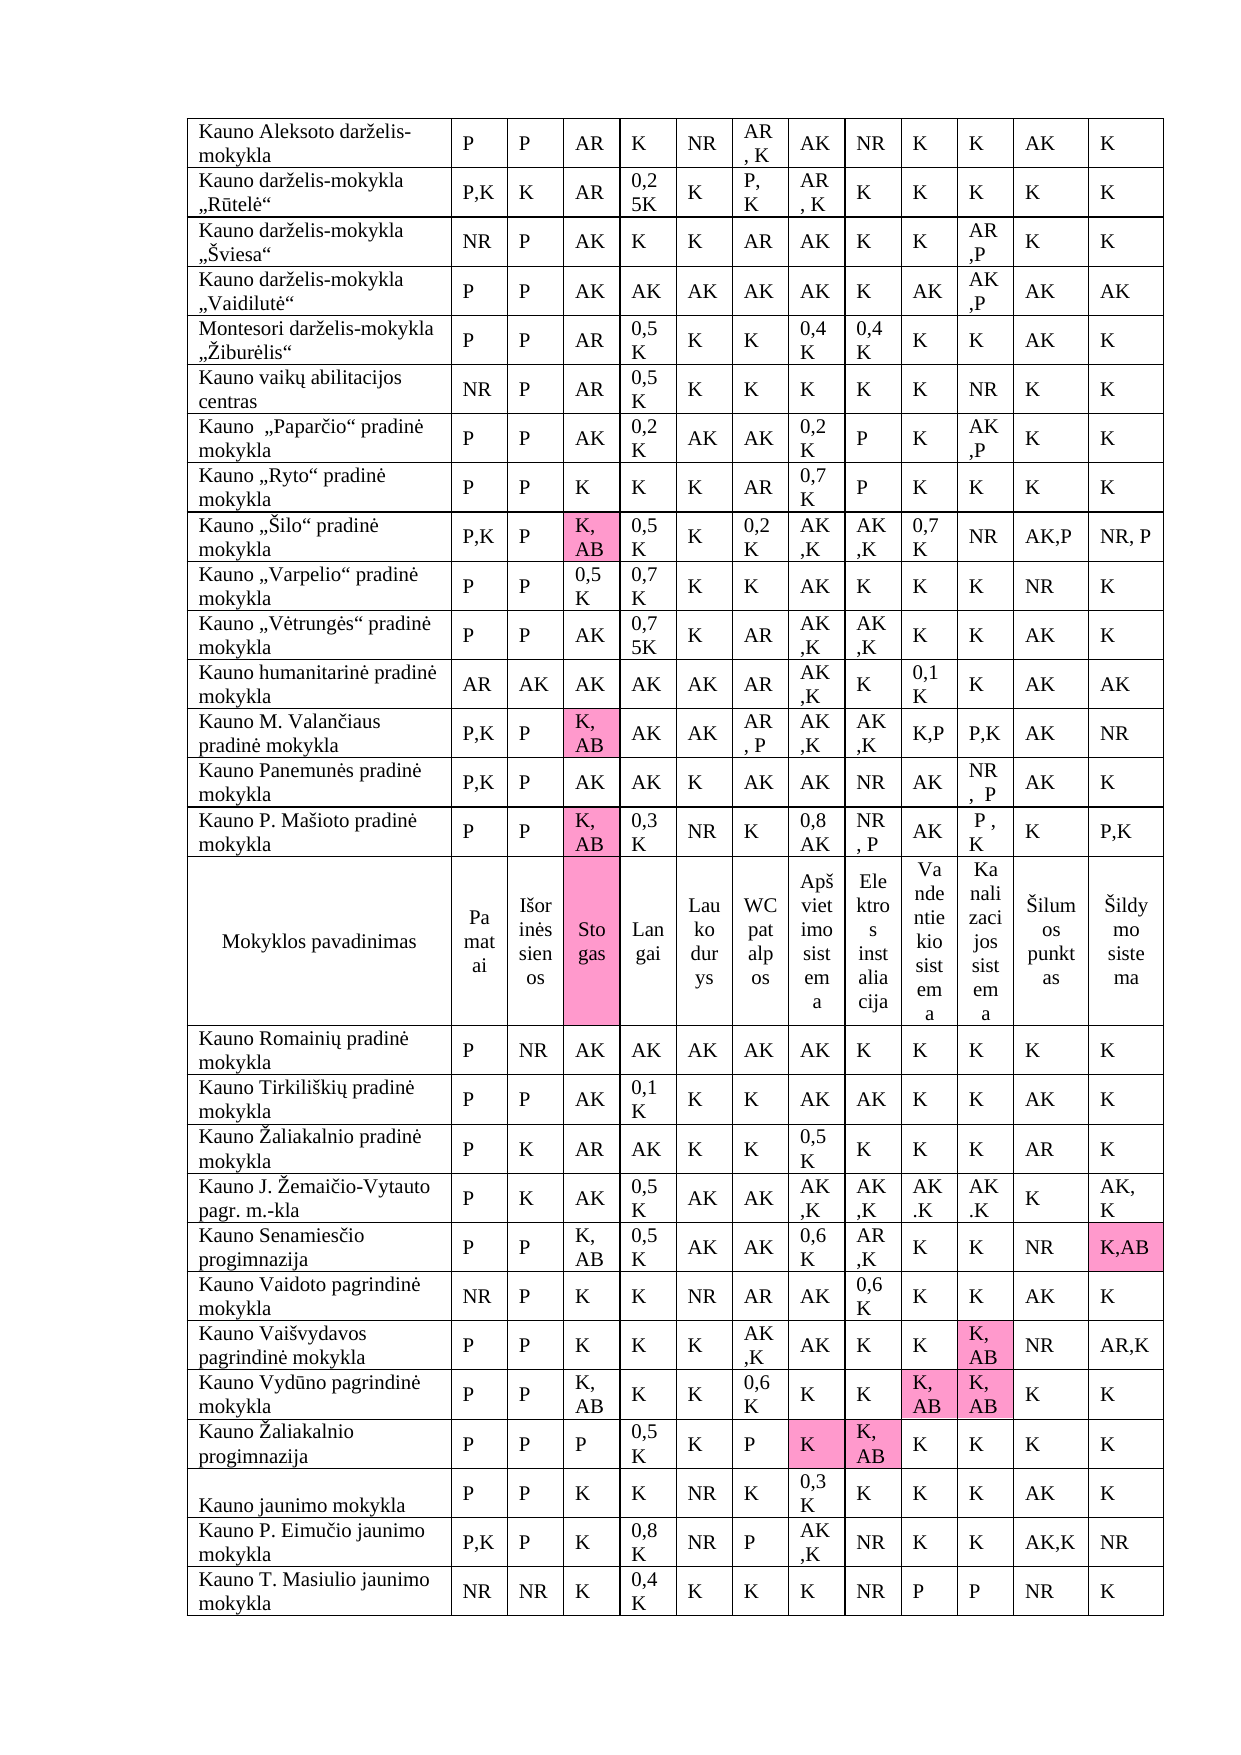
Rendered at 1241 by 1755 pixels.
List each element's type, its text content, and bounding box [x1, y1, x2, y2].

table_cell Pamatai [452, 857, 507, 1025]
table_cell K [677, 316, 732, 364]
table_cell AK [846, 1075, 901, 1123]
table_cell K [1089, 168, 1163, 216]
table_cell K,AB [564, 1223, 619, 1271]
table_cell NR, P [1089, 513, 1163, 561]
table_cell 0,5K [564, 562, 619, 610]
table_cell P [508, 316, 563, 364]
table_cell Kauno „Varpelio“ pradinė mokykla [188, 562, 451, 610]
table_cell K [1089, 562, 1163, 610]
table_cell P [508, 1420, 563, 1468]
table_cell P [508, 218, 563, 266]
table_cell Kauno Panemunės pradinė mokykla [188, 758, 451, 806]
table_cell AR,K [846, 1223, 901, 1271]
table_cell 0,2K [789, 414, 844, 462]
table_cell AK [789, 758, 844, 806]
table_cell AK [677, 709, 732, 757]
table_cell K [958, 1026, 1013, 1074]
table_cell P [452, 463, 507, 511]
table_cell Vandentiekio sistema [902, 857, 957, 1025]
table_cell K [846, 218, 901, 266]
table_cell Kauno Senamiesčio progimnazija [188, 1223, 451, 1271]
table_cell 0,4K [846, 316, 901, 364]
table_cell P ,K [958, 808, 1013, 856]
table_cell P [508, 1223, 563, 1271]
table_cell Kauno darželis-mokykla „Šviesa“ [188, 218, 451, 266]
table_cell K [902, 119, 957, 167]
table_cell P [508, 709, 563, 757]
table_cell P [452, 808, 507, 856]
table_cell AK, K [1089, 1174, 1163, 1222]
table_cell 0,8AK [789, 808, 844, 856]
table_cell Kanalizacijos sistema [958, 857, 1013, 1025]
table_cell AR [1014, 1125, 1088, 1173]
table_cell K,AB [1089, 1223, 1163, 1271]
table_cell K [508, 1174, 563, 1222]
table_cell P [508, 1075, 563, 1123]
table_cell AR [733, 611, 788, 659]
table_cell K [1014, 1026, 1088, 1074]
table_cell AK,P [1014, 513, 1088, 561]
table_cell P [846, 414, 901, 462]
table_cell AR [452, 660, 507, 708]
table_cell 0,1K [902, 660, 957, 708]
table_cell P [452, 1026, 507, 1074]
table_cell 0,3K [621, 808, 676, 856]
table_cell NR [1014, 1321, 1088, 1369]
table_cell AK [1014, 709, 1088, 757]
table_cell K [1089, 463, 1163, 511]
table_cell P [508, 513, 563, 561]
table_cell 0,4K [621, 1567, 676, 1615]
table_cell K [677, 562, 732, 610]
table_cell K [677, 1370, 732, 1418]
table_cell P,K [452, 709, 507, 757]
table_cell K [958, 168, 1013, 216]
table_cell AR [564, 316, 619, 364]
table_cell K [902, 611, 957, 659]
table_cell AK,K [733, 1321, 788, 1369]
table_cell K [1014, 463, 1088, 511]
table_cell K [902, 1026, 957, 1074]
table_cell AK [733, 267, 788, 315]
table_cell AK [902, 758, 957, 806]
table_cell P [508, 463, 563, 511]
table_cell Išorinės sienos [508, 857, 563, 1025]
table_cell P,K [452, 168, 507, 216]
table_cell AK,K [789, 660, 844, 708]
table_cell K [902, 1420, 957, 1468]
table_cell P [452, 267, 507, 315]
table_cell K [1089, 316, 1163, 364]
table_cell P [508, 1469, 563, 1517]
table_cell K [1089, 414, 1163, 462]
table_cell K [902, 365, 957, 413]
table_cell K,P [902, 709, 957, 757]
table_cell AK,K [789, 709, 844, 757]
table_cell 0,5K [621, 316, 676, 364]
table_cell K [958, 562, 1013, 610]
table_cell K [1089, 1420, 1163, 1468]
table_cell K [677, 365, 732, 413]
table_cell K [789, 1567, 844, 1615]
table_cell K [621, 218, 676, 266]
table_cell 0,5K [621, 1174, 676, 1222]
table_cell K,AB [958, 1321, 1013, 1369]
table_cell NR , P [846, 808, 901, 856]
table_cell NR [508, 1026, 563, 1074]
table_cell 0,7K [621, 562, 676, 610]
table_cell P [452, 1321, 507, 1369]
table_cell 0,7K [789, 463, 844, 511]
table_cell K [958, 119, 1013, 167]
table_cell K,AB [846, 1420, 901, 1468]
table_cell K [1014, 1174, 1088, 1222]
table_cell 0,6K [733, 1370, 788, 1418]
table_cell K [1089, 119, 1163, 167]
table_cell 0,2K [621, 414, 676, 462]
table_cell AK [733, 414, 788, 462]
table_cell K [1089, 758, 1163, 806]
table_cell NR [958, 513, 1013, 561]
table_cell 0,5K [621, 1420, 676, 1468]
table_cell K [1014, 365, 1088, 413]
table_cell AK [564, 611, 619, 659]
table_cell Montesori darželis-mokykla „Žiburėlis“ [188, 316, 451, 364]
table_cell NR [452, 218, 507, 266]
table_cell K [508, 168, 563, 216]
table_cell NR [677, 1518, 732, 1566]
table_cell Kauno T. Masiulio jaunimo mokykla [188, 1567, 451, 1615]
table_cell NR [677, 119, 732, 167]
table_cell K [902, 1518, 957, 1566]
table_cell AK,P [958, 267, 1013, 315]
table_cell Kauno Romainių pradinė mokykla [188, 1026, 451, 1074]
table_cell NR [677, 808, 732, 856]
table_cell 0,25K [621, 168, 676, 216]
table_cell AK,K [846, 611, 901, 659]
table_cell K [677, 168, 732, 216]
table_cell K [733, 1469, 788, 1517]
table_cell AR [564, 365, 619, 413]
table_cell NR [846, 119, 901, 167]
table_cell AK,K [1014, 1518, 1088, 1566]
table_cell P [733, 1518, 788, 1566]
table_cell P [508, 1370, 563, 1418]
table_cell AK,K [789, 1174, 844, 1222]
table_cell K [621, 1469, 676, 1517]
table_cell Apšvietimo sistema [789, 857, 844, 1025]
table_cell NR [1014, 1223, 1088, 1271]
table_cell P,K [452, 1518, 507, 1566]
table_cell AK [789, 1321, 844, 1369]
table_cell P [452, 1125, 507, 1173]
table_cell AK [621, 709, 676, 757]
table_cell K [846, 660, 901, 708]
table_cell AK [733, 758, 788, 806]
table_cell K [1089, 365, 1163, 413]
table_cell P [452, 1420, 507, 1468]
table_cell P [452, 562, 507, 610]
table_cell K [677, 1321, 732, 1369]
table_cell K [564, 1272, 619, 1320]
table_cell AR,K [1089, 1321, 1163, 1369]
table_cell AK [902, 267, 957, 315]
table_cell P [452, 1370, 507, 1418]
table_cell K [1014, 808, 1088, 856]
table_cell K [902, 1321, 957, 1369]
table_cell AK,K [846, 709, 901, 757]
table_cell AK [564, 1075, 619, 1123]
table_cell P [452, 1075, 507, 1123]
table_cell P [508, 267, 563, 315]
table_cell AK [1014, 267, 1088, 315]
table_cell WC patalpos [733, 857, 788, 1025]
table_cell NR [1014, 562, 1088, 610]
table_cell K [846, 1370, 901, 1418]
table_cell AR [733, 1272, 788, 1320]
table_cell P [508, 758, 563, 806]
table_cell AK [621, 758, 676, 806]
table_cell K [902, 1469, 957, 1517]
table_cell P [508, 562, 563, 610]
table_cell K [677, 1420, 732, 1468]
table_cell K [677, 1125, 732, 1173]
table_cell AK,K [789, 513, 844, 561]
table_cell K [958, 1420, 1013, 1468]
table_cell K [846, 365, 901, 413]
table_cell AK [1014, 119, 1088, 167]
table_cell AK [789, 218, 844, 266]
table_cell K [902, 463, 957, 511]
table_cell K [902, 316, 957, 364]
table_cell K [902, 1272, 957, 1320]
table_cell P [508, 1321, 563, 1369]
table_cell AK [789, 1026, 844, 1074]
table_cell 0,2K [733, 513, 788, 561]
table_cell K [1089, 1272, 1163, 1320]
table_cell K [902, 562, 957, 610]
table_cell NR [1089, 1518, 1163, 1566]
table_cell K [621, 1272, 676, 1320]
table_cell K [564, 1469, 619, 1517]
table_cell K [677, 758, 732, 806]
table_cell Kauno darželis-mokykla „Rūtelė“ [188, 168, 451, 216]
table_cell K,AB [564, 1370, 619, 1418]
table_cell AK [677, 660, 732, 708]
table_cell AK [564, 414, 619, 462]
table_cell AK,K [789, 1518, 844, 1566]
table_cell AR, K [789, 168, 844, 216]
table_cell Kauno „Šilo“ pradinė mokykla [188, 513, 451, 561]
table_cell Kauno Vydūno pagrindinė mokykla [188, 1370, 451, 1418]
table_cell AR, P [733, 709, 788, 757]
table_cell Šilumos punktas [1014, 857, 1088, 1025]
table_cell K [733, 1125, 788, 1173]
table_cell K [1014, 218, 1088, 266]
table_cell K [902, 218, 957, 266]
table_cell K [621, 1370, 676, 1418]
table_cell AK [1014, 316, 1088, 364]
table_cell Mokyklos pavadinimas [188, 857, 451, 1025]
table_cell P [508, 365, 563, 413]
table_cell NR [1014, 1567, 1088, 1615]
table_cell K [621, 463, 676, 511]
table_cell AK [564, 758, 619, 806]
table_cell K,AB [902, 1370, 957, 1418]
table_cell P [902, 1567, 957, 1615]
table_cell 0,5K [621, 513, 676, 561]
table_cell K [677, 611, 732, 659]
table_cell K [677, 1075, 732, 1123]
table_cell AK [677, 414, 732, 462]
table_cell Kauno Vaidoto pagrindinė mokykla [188, 1272, 451, 1320]
table_cell Kauno humanitarinė pradinė mokykla [188, 660, 451, 708]
table_cell K [958, 660, 1013, 708]
table_cell 0,6K [846, 1272, 901, 1320]
table_cell K [508, 1125, 563, 1173]
table_cell P [452, 1174, 507, 1222]
table_cell P [452, 119, 507, 167]
table_cell Kauno jaunimo mokykla [188, 1469, 451, 1517]
table_cell NR [677, 1272, 732, 1320]
table_cell AK [564, 1026, 619, 1074]
table_cell NR [452, 1272, 507, 1320]
table_cell K [564, 1567, 619, 1615]
table_cell K [789, 1370, 844, 1418]
table_cell P,K [1089, 808, 1163, 856]
table_cell AK [1014, 611, 1088, 659]
table_cell AR [564, 168, 619, 216]
table_cell NR [846, 1518, 901, 1566]
table_cell AK [564, 660, 619, 708]
table_cell AK [677, 267, 732, 315]
table_cell AR [733, 660, 788, 708]
table_cell AK [789, 1272, 844, 1320]
table_cell K [733, 1075, 788, 1123]
table_cell K [958, 1125, 1013, 1173]
table_cell AK [621, 660, 676, 708]
table_cell K [958, 1223, 1013, 1271]
table_cell K [564, 463, 619, 511]
table_cell K [958, 316, 1013, 364]
table_cell K [564, 1518, 619, 1566]
table_cell NR [846, 758, 901, 806]
table_cell K [958, 463, 1013, 511]
table_cell AK,P [958, 414, 1013, 462]
table_cell AK [1014, 1075, 1088, 1123]
table_cell K [621, 119, 676, 167]
table_cell K [958, 611, 1013, 659]
table_cell AR,P [958, 218, 1013, 266]
table_cell K [1089, 218, 1163, 266]
table_cell Kauno Žaliakalnio progimnazija [188, 1420, 451, 1468]
table_cell Stogas [564, 857, 619, 1025]
table_cell K [846, 1469, 901, 1517]
table_cell 0,3K [789, 1469, 844, 1517]
table_cell AR [733, 463, 788, 511]
table_cell Kauno Žaliakalnio pradinė mokykla [188, 1125, 451, 1173]
table_cell Kauno „Paparčio“ pradinė mokykla [188, 414, 451, 462]
table_cell K [902, 1223, 957, 1271]
table_cell K [846, 1026, 901, 1074]
table_cell AK [1014, 758, 1088, 806]
table_cell AK [733, 1026, 788, 1074]
table_cell Lauko durys [677, 857, 732, 1025]
table_cell K [733, 316, 788, 364]
table_cell P [508, 611, 563, 659]
table_cell AK [789, 1075, 844, 1123]
table_cell K [564, 1321, 619, 1369]
table_cell AK [1014, 1272, 1088, 1320]
table_cell K [1089, 1567, 1163, 1615]
table_cell K,AB [564, 513, 619, 561]
table_cell P, K [733, 168, 788, 216]
table_cell 0,5K [621, 365, 676, 413]
table_cell AK [1089, 267, 1163, 315]
table_cell Kauno darželis-mokykla „Vaidilutė“ [188, 267, 451, 315]
table_cell AR [564, 1125, 619, 1173]
table_cell K [1089, 1125, 1163, 1173]
table_cell Kauno P. Eimučio jaunimo mokykla [188, 1518, 451, 1566]
table_cell P [846, 463, 901, 511]
table_cell K [846, 562, 901, 610]
table_cell AK [677, 1174, 732, 1222]
table_cell P [958, 1567, 1013, 1615]
table_cell NR [958, 365, 1013, 413]
table_cell Kauno J. Žemaičio-Vytauto pagr. m.-kla [188, 1174, 451, 1222]
table_cell P [508, 414, 563, 462]
table_cell AK,K [846, 1174, 901, 1222]
table_cell K [1014, 168, 1088, 216]
table_cell 0,6K [789, 1223, 844, 1271]
table_cell P [452, 316, 507, 364]
table_cell NR [508, 1567, 563, 1615]
table_cell P [508, 808, 563, 856]
table_cell Kauno vaikų abilitacijos centras [188, 365, 451, 413]
table_cell AK [621, 1125, 676, 1173]
table_cell P [564, 1420, 619, 1468]
table_cell K [733, 562, 788, 610]
table_cell AK [1014, 1469, 1088, 1517]
table_cell AK [564, 267, 619, 315]
table_cell 0,5K [621, 1223, 676, 1271]
table_cell AK [621, 1026, 676, 1074]
table_cell K [902, 168, 957, 216]
table_cell K [1014, 414, 1088, 462]
table_cell K [902, 414, 957, 462]
table_cell Kauno „Ryto“ pradinė mokykla [188, 463, 451, 511]
table_cell K [789, 1420, 844, 1468]
table_cell AK [789, 562, 844, 610]
table_cell P [733, 1420, 788, 1468]
table_cell K [1089, 1370, 1163, 1418]
table_cell K [677, 463, 732, 511]
table_cell Kauno Vaišvydavos pagrindinė mokykla [188, 1321, 451, 1369]
table_cell K [677, 513, 732, 561]
table_cell K [677, 1567, 732, 1615]
table_cell K [789, 365, 844, 413]
table_cell AK.K [902, 1174, 957, 1222]
table_cell K [621, 1321, 676, 1369]
table_cell AK [677, 1026, 732, 1074]
table_cell K [958, 1469, 1013, 1517]
table_cell P [452, 1469, 507, 1517]
table_cell 0,1K [621, 1075, 676, 1123]
table_cell P,K [452, 513, 507, 561]
table_cell AK [1014, 660, 1088, 708]
table_cell Kauno P. Mašioto pradinė mokykla [188, 808, 451, 856]
table_cell AK [677, 1223, 732, 1271]
table_cell 0,7K [902, 513, 957, 561]
table_cell AK [621, 267, 676, 315]
table_cell AK [564, 1174, 619, 1222]
table_cell Kauno Tirkiliškių pradinė mokykla [188, 1075, 451, 1123]
table_cell 0,8K [621, 1518, 676, 1566]
table_cell K [733, 365, 788, 413]
table_cell K [846, 1125, 901, 1173]
table_cell Langai [621, 857, 676, 1025]
table_cell P [508, 1272, 563, 1320]
table_cell NR [452, 365, 507, 413]
table_cell NR [846, 1567, 901, 1615]
table_cell P [452, 414, 507, 462]
table_cell K [846, 1321, 901, 1369]
table_cell K [733, 808, 788, 856]
table_cell AK [733, 1223, 788, 1271]
table_cell AR [733, 218, 788, 266]
table_cell AK [902, 808, 957, 856]
table_cell Elektros instaliacija [846, 857, 901, 1025]
table_cell K [958, 1518, 1013, 1566]
table_cell AK [564, 218, 619, 266]
table_cell K [902, 1075, 957, 1123]
table_cell P,K [958, 709, 1013, 757]
table_cell K,AB [564, 709, 619, 757]
table_cell K [1089, 1469, 1163, 1517]
table_cell K [958, 1075, 1013, 1123]
table_cell K [1014, 1370, 1088, 1418]
table_cell NR [452, 1567, 507, 1615]
table_cell K,AB [564, 808, 619, 856]
table_cell Šildymo sistema [1089, 857, 1163, 1025]
table_cell AK [789, 267, 844, 315]
table_cell P [508, 1518, 563, 1566]
table_cell NR [1089, 709, 1163, 757]
table_cell AK,K [846, 513, 901, 561]
table_cell AR [564, 119, 619, 167]
table_cell P [508, 119, 563, 167]
table_cell K [846, 168, 901, 216]
table_cell K [733, 1567, 788, 1615]
table_cell K [1089, 1075, 1163, 1123]
table_cell P [452, 1223, 507, 1271]
table_cell Kauno „Vėtrungės“ pradinė mokykla [188, 611, 451, 659]
table_cell 0,4K [789, 316, 844, 364]
table_cell P [452, 611, 507, 659]
table_cell NR, P [958, 758, 1013, 806]
table_cell K [677, 218, 732, 266]
table_cell 0,5K [789, 1125, 844, 1173]
table_cell AK [789, 119, 844, 167]
table_cell K [1089, 611, 1163, 659]
table_cell AK [508, 660, 563, 708]
table_cell AK [733, 1174, 788, 1222]
table_cell 0,75K [621, 611, 676, 659]
table_cell AK,K [789, 611, 844, 659]
table_cell K [846, 267, 901, 315]
table_cell AR, K [733, 119, 788, 167]
table_cell Kauno M. Valančiaus pradinė mokykla [188, 709, 451, 757]
table_cell P,K [452, 758, 507, 806]
table_cell K,AB [958, 1370, 1013, 1418]
table_cell NR [677, 1469, 732, 1517]
table_cell Kauno Aleksoto darželis-mokykla [188, 119, 451, 167]
table_cell K [958, 1272, 1013, 1320]
table_cell K [1089, 1026, 1163, 1074]
table_cell AK [1089, 660, 1163, 708]
table_cell K [1014, 1420, 1088, 1468]
table_cell K [902, 1125, 957, 1173]
table_cell AK.K [958, 1174, 1013, 1222]
